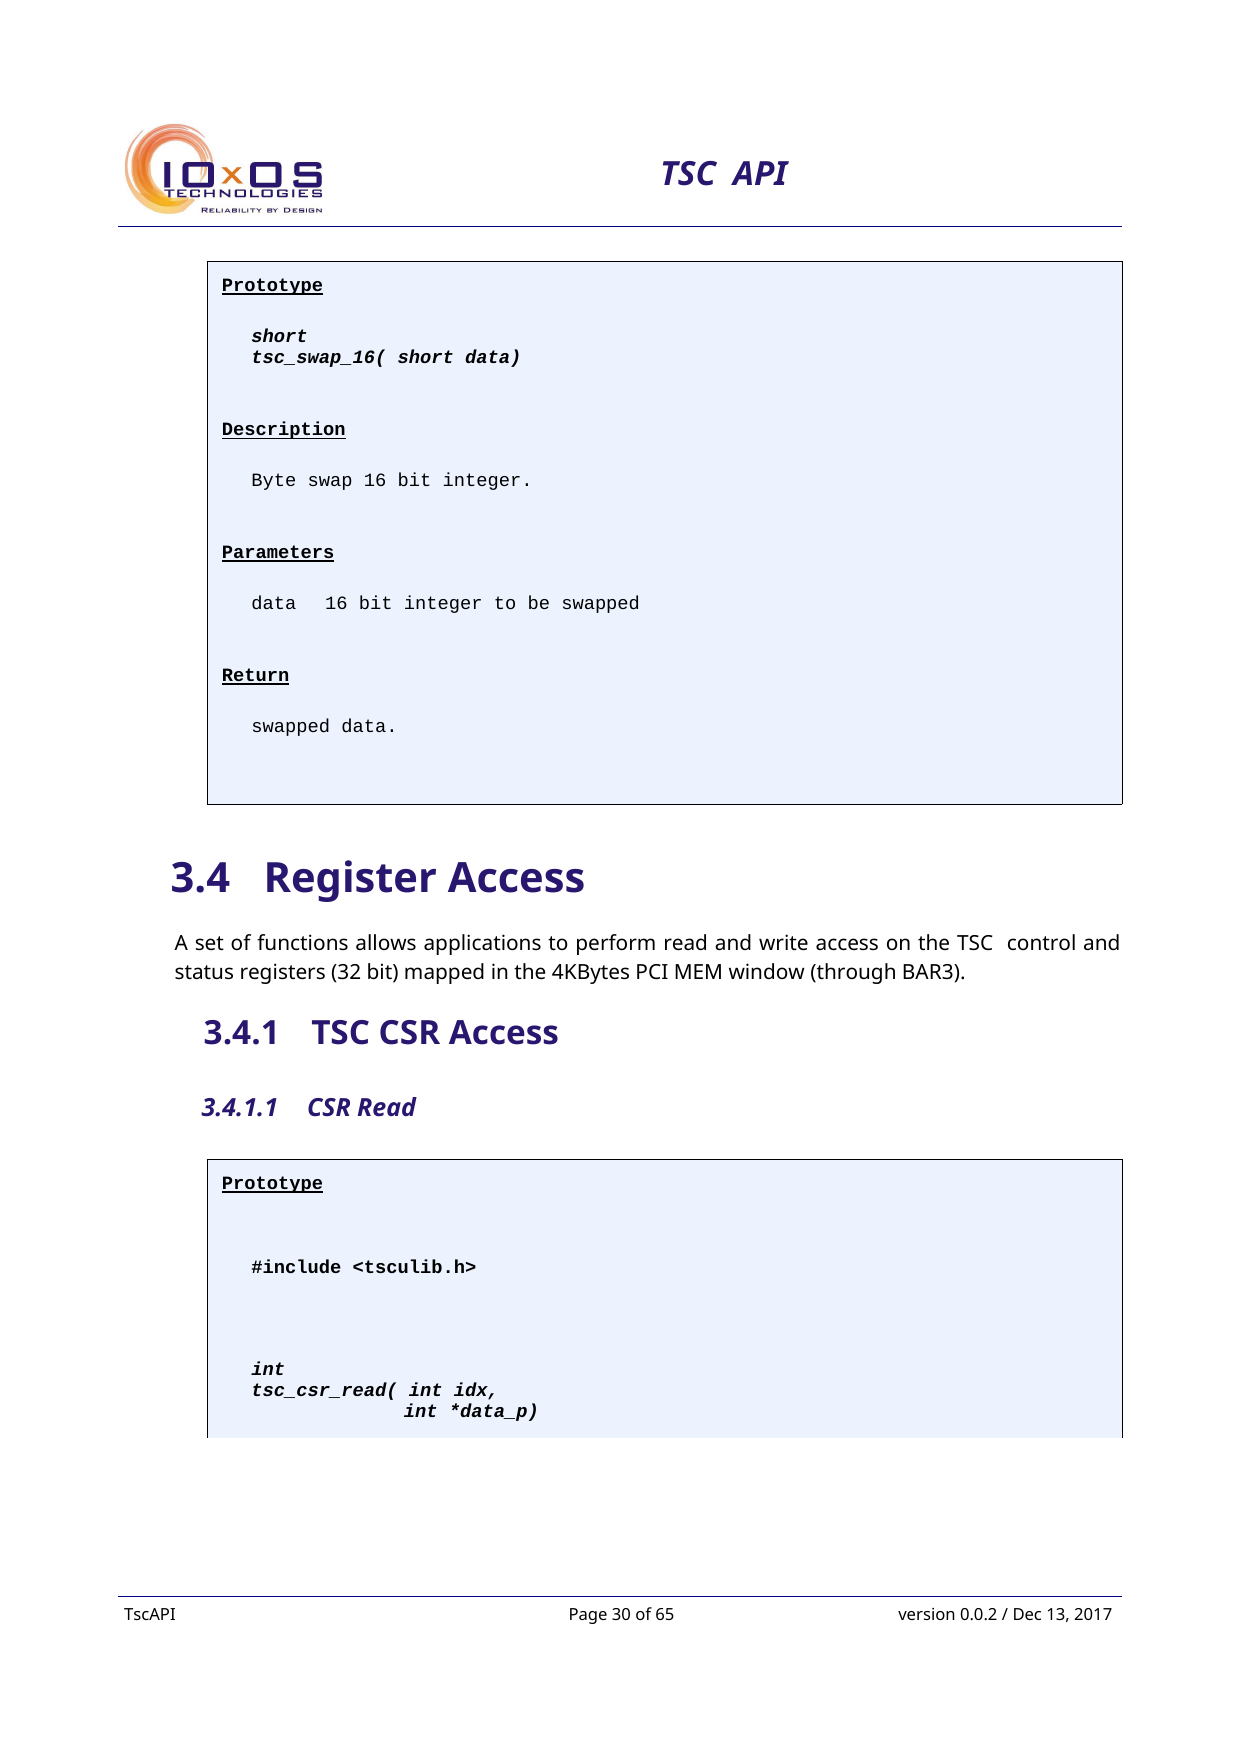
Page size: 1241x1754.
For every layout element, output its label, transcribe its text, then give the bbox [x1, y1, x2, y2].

subtitle Return [208, 651, 1122, 702]
subtitle CSR Read [195, 1090, 1122, 1124]
subtitle Parameters [208, 528, 1122, 579]
text short [208, 312, 1122, 348]
text tsc_swap_16( short data) [208, 348, 1122, 369]
text int [208, 1345, 1122, 1381]
subtitle TSC CSR Access [195, 1009, 1122, 1054]
text A set of functions allows applications to perform read and write access on the TSC control and status registers (32 bit) mapped in the 4KBytes PCI MEM window (through BAR3). [174, 928, 1122, 985]
text swapped data. [208, 702, 1122, 753]
picture [123, 123, 323, 217]
subtitle Register Access [159, 848, 1122, 905]
text Prototype [208, 262, 1122, 312]
subtitle Description [208, 405, 1122, 456]
text Prototype [208, 1160, 1122, 1192]
text tsc_csr_read( int idx, [208, 1381, 1122, 1402]
text data 16 bit integer to be swapped [208, 579, 1122, 615]
text #include <tsculib.h> [208, 1243, 1122, 1294]
text Byte swap 16 bit integer. [208, 456, 1122, 492]
text int *data_p) [208, 1402, 1122, 1438]
